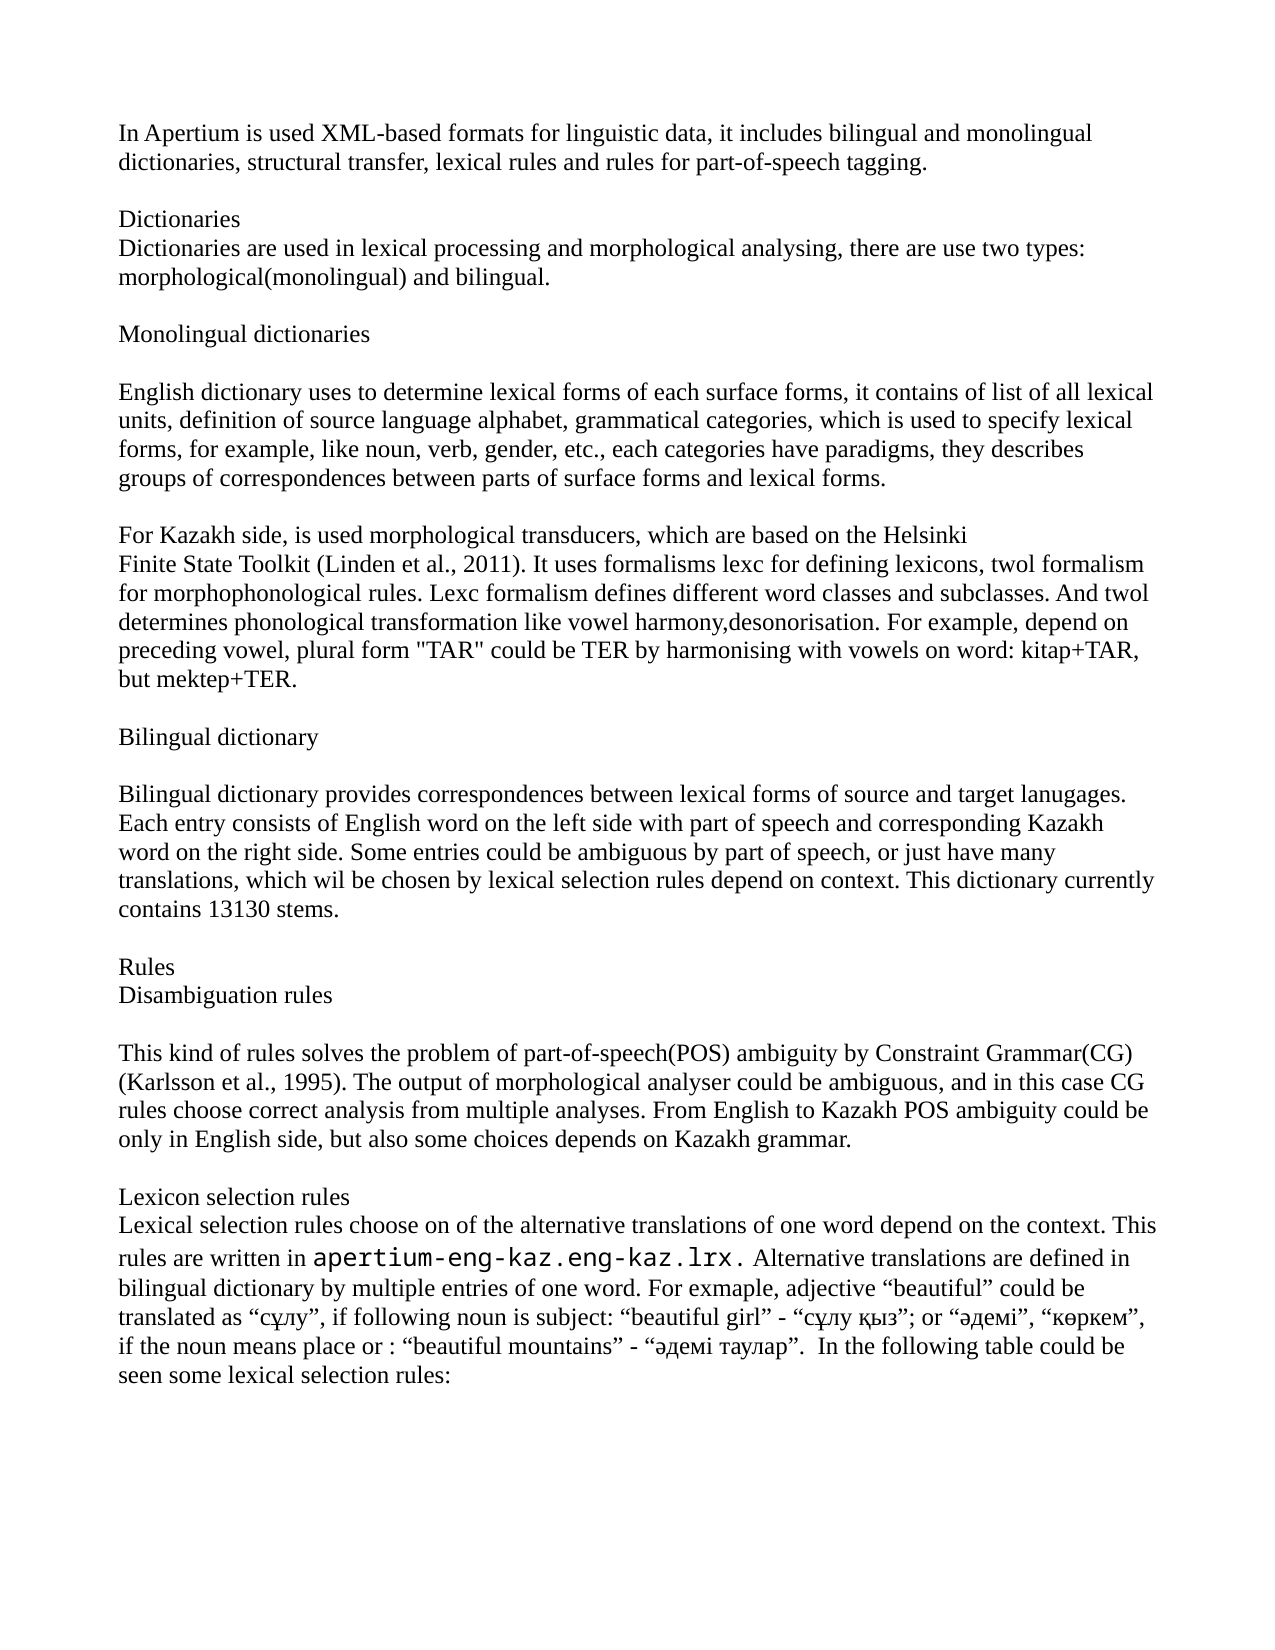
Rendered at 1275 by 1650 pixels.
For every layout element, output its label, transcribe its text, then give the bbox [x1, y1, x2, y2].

text Lexical selection rules choose on of the alternative translations of one word depend on the context. This rules are written in apertium-eng-kaz.eng-kaz.lrx. Alternative translations are defined in bilingual dictionary by multiple entries of one word. For exmaple, adjective “beautiful” could be translated as “сұлу”, if following noun is subject: “beautiful girl” - “сұлу қыз”; or “әдемі”, “көркем”, if the noun means place or : “beautiful mountains” - “әдемі таулар”. In the following table could be seen some lexical selection rules: [118, 1211, 1157, 1388]
text Dictionaries [118, 204, 1157, 233]
text Bilingual dictionary provides correspondences between lexical forms of source and target lanugages. Each entry consists of English word on the left side with part of speech and corresponding Kazakh word on the right side. Some entries could be ambiguous by part of speech, or just have many translations, which wil be chosen by lexical selection rules depend on context. This dictionary currently contains 13130 stems. [118, 779, 1157, 923]
text Rules [118, 952, 1157, 981]
text For Kazakh side, is used morphological transducers, which are based on the Helsinki [118, 521, 1157, 549]
text Lexicon selection rules [118, 1182, 1157, 1211]
text Bilingual dictionary [118, 722, 1157, 751]
text Monolingual dictionaries [118, 319, 1157, 348]
text In Apertium is used XML-based formats for linguistic data, it includes bilingual and monolingual dictionaries, structural transfer, lexical rules and rules for part-of-speech tagging. [118, 118, 1157, 176]
text Finite State Toolkit (Linden et al., 2011). It uses formalisms lexc for defining lexicons, twol formalism for morphophonological rules. Lexc formalism defines different word classes and subclasses. And twol determines phonological transformation like vowel harmony,desonorisation. For example, depend on preceding vowel, plural form "TAR" could be TER by harmonising with vowels on word: kitap+TAR, but mektep+TER. [118, 549, 1157, 693]
text Dictionaries are used in lexical processing and morphological analysing, there are use two types: morphological(monolingual) and bilingual. [118, 233, 1157, 291]
text This kind of rules solves the problem of part-of-speech(POS) ambiguity by Constraint Grammar(CG) (Karlsson et al., 1995). The output of morphological analyser could be ambiguous, and in this case CG rules choose correct analysis from multiple analyses. From English to Kazakh POS ambiguity could be only in English side, but also some choices depends on Kazakh grammar. [118, 1038, 1157, 1153]
text English dictionary uses to determine lexical forms of each surface forms, it contains of list of all lexical units, definition of source language alphabet, grammatical categories, which is used to specify lexical forms, for example, like noun, verb, gender, etc., each categories have paradigms, they describes groups of correspondences between parts of surface forms and lexical forms. [118, 377, 1157, 492]
text Disambiguation rules [118, 981, 1157, 1009]
